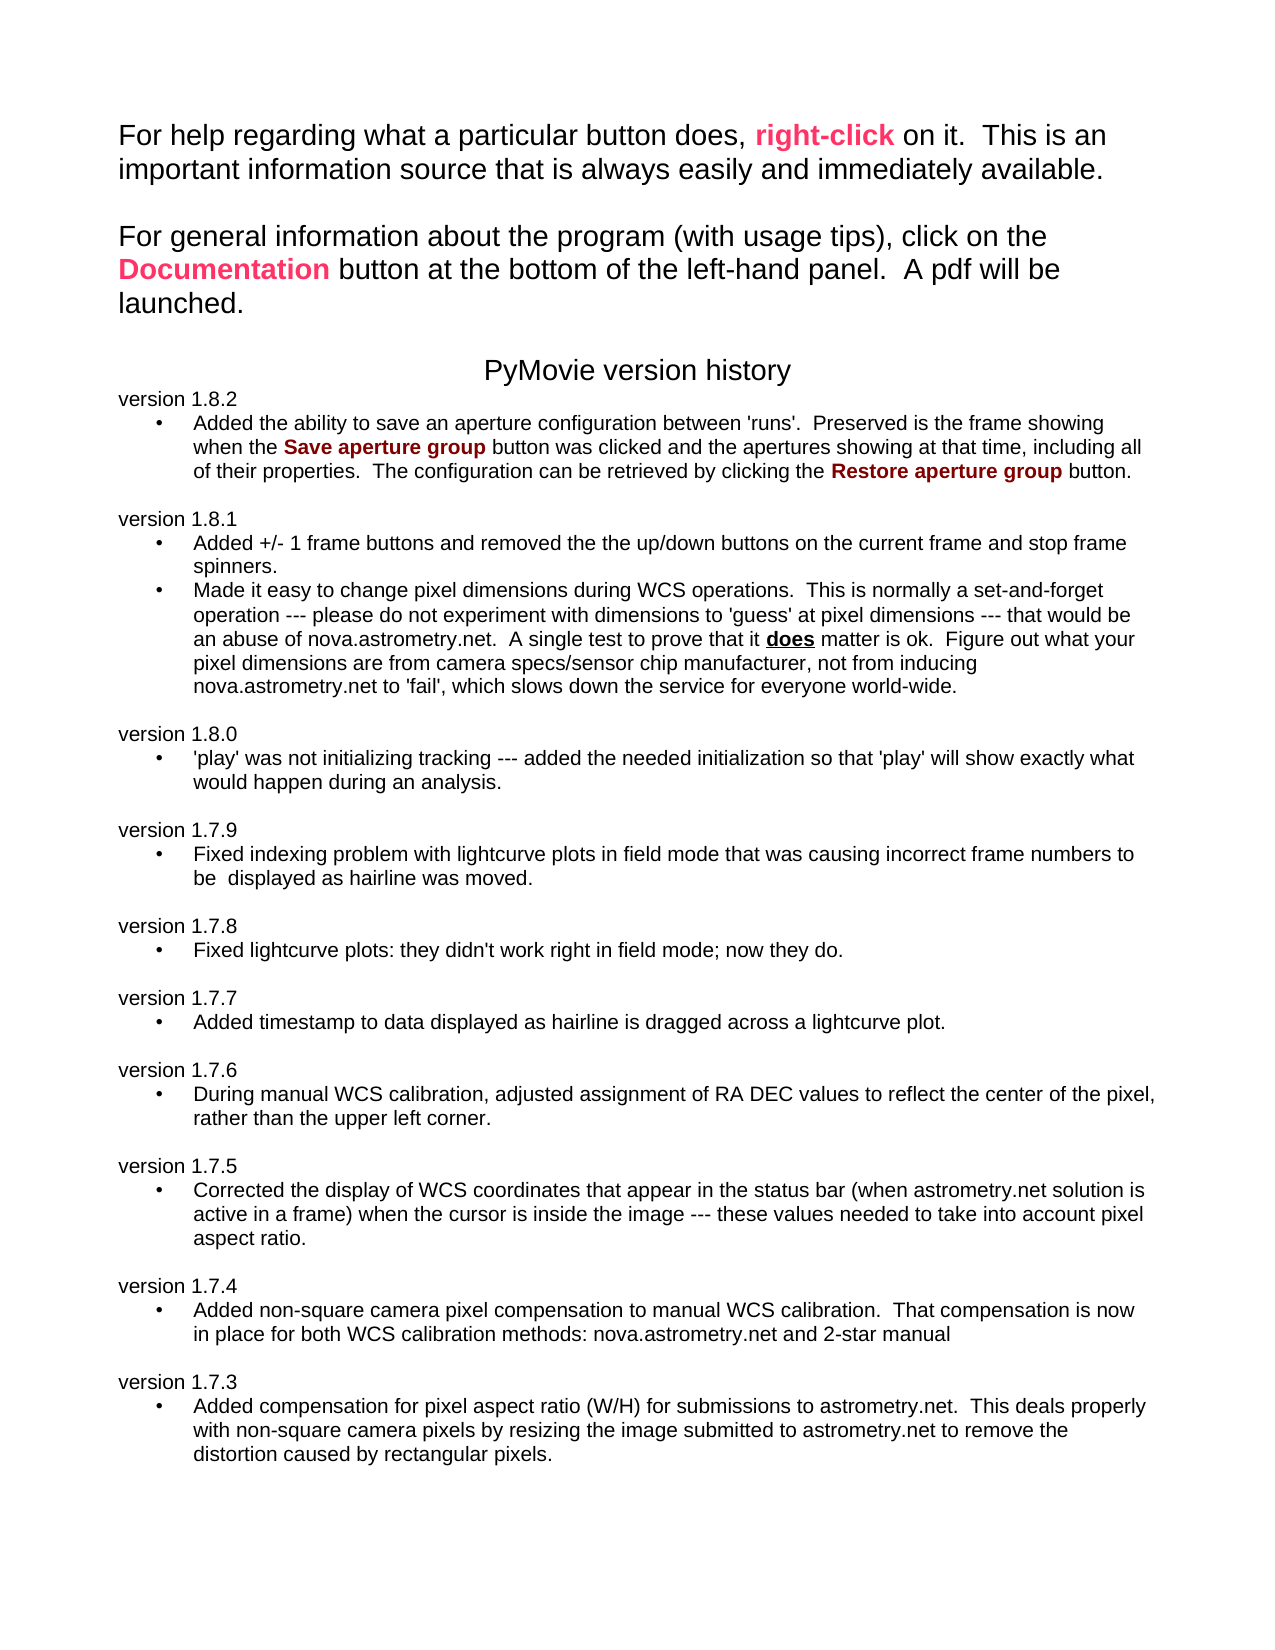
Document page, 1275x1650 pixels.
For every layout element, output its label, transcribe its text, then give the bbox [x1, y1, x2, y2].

text version 1.7.7 [118, 986, 1157, 1010]
text version 1.8.0 [118, 722, 1157, 746]
text version 1.7.8 [118, 914, 1157, 938]
list During manual WCS calibration, adjusted assignment of RA DEC values to reflect the center of the pixel, rather than the upper left corner. [156, 1082, 1157, 1154]
list Added non-square camera pixel compensation to manual WCS calibration. That compensation is now in place for both WCS calibration methods: nova.astrometry.net and 2-star manual [156, 1298, 1157, 1370]
text version 1.7.3 [118, 1370, 1157, 1394]
list Added compensation for pixel aspect ratio (W/H) for submissions to astrometry.net. This deals properly with non-square camera pixels by resizing the image submitted to astrometry.net to remove the distortion caused by rectangular pixels. [156, 1394, 1157, 1490]
text version 1.7.5 [118, 1154, 1157, 1178]
list Made it easy to change pixel dimensions during WCS operations. This is normally a set-and-forget operation --- please do not experiment with dimensions to 'guess' at pixel dimensions --- that would be an abuse of nova.astrometry.net. A single test to prove that it does matter is ok. Figure out what your pixel dimensions are from camera specs/sensor chip manufacturer, not from inducing nova.astrometry.net to 'fail', which slows down the service for everyone world-wide. [156, 578, 1157, 722]
list Added +/- 1 frame buttons and removed the the up/down buttons on the current frame and stop frame spinners. [156, 530, 1157, 578]
list 'play' was not initializing tracking --- added the needed initialization so that 'play' will show exactly what would happen during an analysis. [156, 746, 1157, 818]
text For help regarding what a particular button does, right-click on it. This is an important information source that is always easily and immediately available. [118, 118, 1157, 185]
text version 1.7.6 [118, 1058, 1157, 1082]
list Fixed lightcurve plots: they didn't work right in field mode; now they do. [156, 938, 1157, 986]
text version 1.8.2 [118, 386, 1157, 410]
text version 1.7.9 [118, 818, 1157, 842]
text version 1.8.1 [118, 506, 1157, 530]
list Added timestamp to data displayed as hairline is dragged across a lightcurve plot. [156, 1010, 1157, 1058]
list Added the ability to save an aperture configuration between 'runs'. Preserved is the frame showing when the Save aperture group button was clicked and the apertures showing at that time, including all of their properties. The configuration can be retrieved by clicking the Restore aperture group button. [156, 410, 1157, 506]
list Corrected the display of WCS coordinates that appear in the status bar (when astrometry.net solution is active in a frame) when the cursor is inside the image --- these values needed to take into account pixel aspect ratio. [156, 1178, 1157, 1274]
text For general information about the program (with usage tips), click on the Documentation button at the bottom of the left-hand panel. A pdf will be launched. [118, 219, 1157, 319]
list Fixed indexing problem with lightcurve plots in field mode that was causing incorrect frame numbers to be displayed as hairline was moved. [156, 842, 1157, 914]
text PyMovie version history [118, 353, 1157, 386]
text version 1.7.4 [118, 1274, 1157, 1298]
